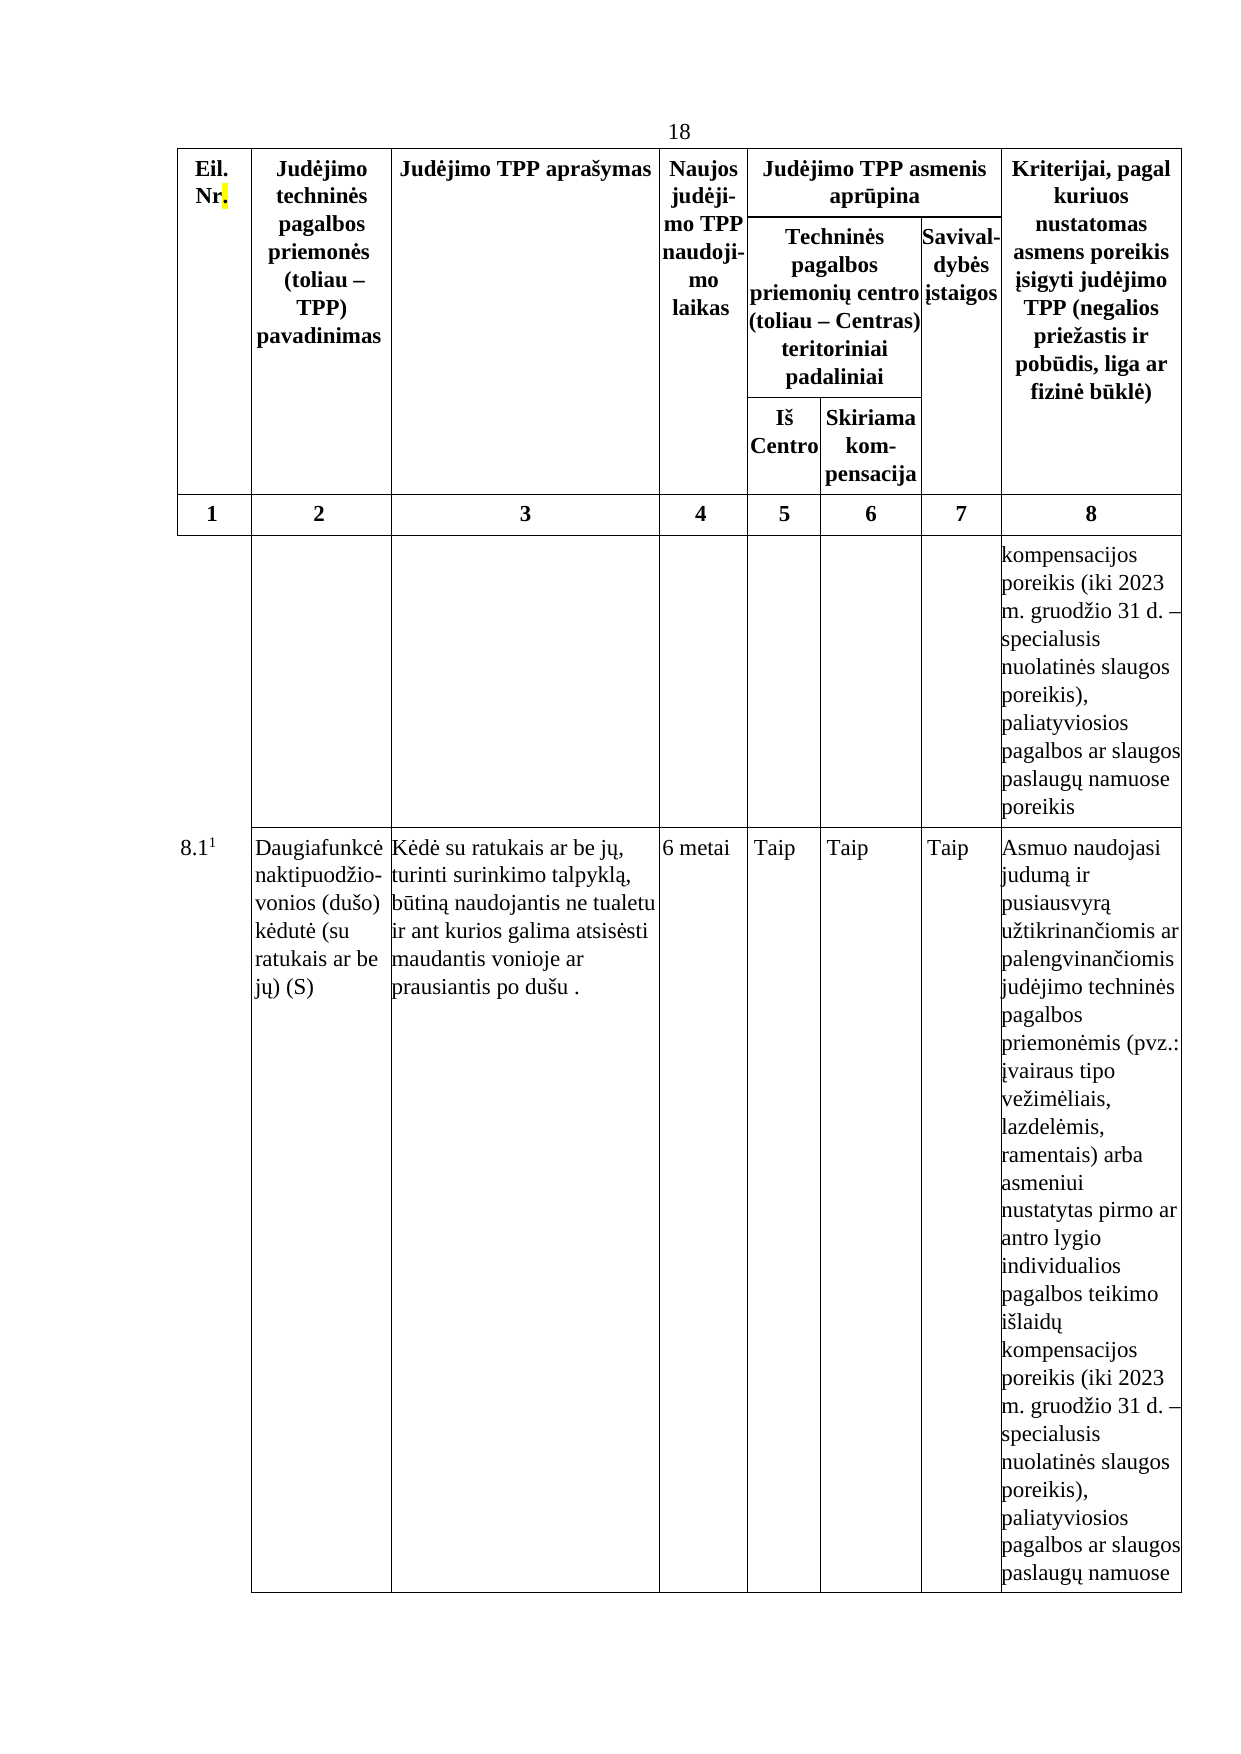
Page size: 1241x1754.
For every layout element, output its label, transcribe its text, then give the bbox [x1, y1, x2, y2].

table_cell 4 [660, 495, 747, 534]
table_cell 8 [1002, 495, 1181, 534]
table_header Judėjimo TPP aprašymas [392, 149, 659, 493]
table_cell Daugiafunkcė naktipuodžio-vonios (dušo) kėdutė (su ratukais ar be jų) (S) [252, 828, 391, 1592]
table_cell Skiriama kom-pensacija [821, 398, 921, 493]
table_cell [392, 536, 659, 827]
table_cell 6 [821, 495, 921, 534]
table_cell Kėdė su ratukais ar be jų, turinti surinkimo talpyklą, būtiną naudojantis ne tualetu ir ant kurios galima atsisėsti maudantis vonioje ar prausiantis po dušu . [392, 828, 659, 1592]
table_cell Taip [821, 828, 921, 1592]
table_cell Taip [748, 828, 820, 1592]
table_header Kriterijai, pagal kuriuos nustatomas asmens poreikis įsigyti judėjimo TPP (negalios priežastis ir pobūdis, liga ar fizinė būklė) [1002, 149, 1181, 493]
table_header Judėjimo TPP asmenis aprūpina [748, 149, 1001, 216]
table_cell kompensacijos poreikis (iki 2023 m. gruodžio 31 d. –specialusis nuolatinės slaugos poreikis), paliatyviosios pagalbos ar slaugos paslaugų namuose poreikis [1002, 536, 1181, 827]
table_header Eil. Nr. [178, 149, 251, 493]
table_cell Savival-dybės įstaigos [922, 218, 1001, 493]
table_cell [922, 536, 1001, 827]
table_header Naujos judėji- mo TPP naudoji-mo laikas [660, 149, 747, 493]
table_cell 5 [748, 495, 820, 534]
table_cell [821, 536, 921, 827]
table_cell 3 [392, 495, 659, 534]
table_cell 1 [178, 495, 251, 534]
table_cell [252, 536, 391, 827]
table_cell [748, 536, 820, 827]
table_cell 7 [922, 495, 1001, 534]
table_cell [660, 536, 747, 827]
table_header Judėjimo techninės pagalbos priemonės (toliau – TPP) pavadinimas [252, 149, 391, 493]
table_cell 2 [252, 495, 391, 534]
table_cell Asmuo naudojasi judumą ir pusiausvyrą užtikrinančiomis ar palengvinančiomis judėjimo techninės pagalbos priemonėmis (pvz.: įvairaus tipo vežimėliais, lazdelėmis, ramentais) arba asmeniui nustatytas pirmo ar antro lygio individualios pagalbos teikimo išlaidų kompensacijos poreikis (iki 2023 m. gruodžio 31 d. – specialusis nuolatinės slaugos poreikis), paliatyviosios pagalbos ar slaugos paslaugų namuose [1002, 828, 1181, 1592]
table_cell Techninės pagalbos priemonių centro (toliau – Centras) teritoriniai padaliniai [748, 218, 921, 397]
table_cell 8.11 [177, 827, 251, 1592]
table_cell 6 metai [660, 828, 747, 1592]
table_cell Taip [922, 828, 1001, 1592]
table_cell [177, 536, 251, 827]
table_cell Iš Centro [748, 398, 820, 493]
